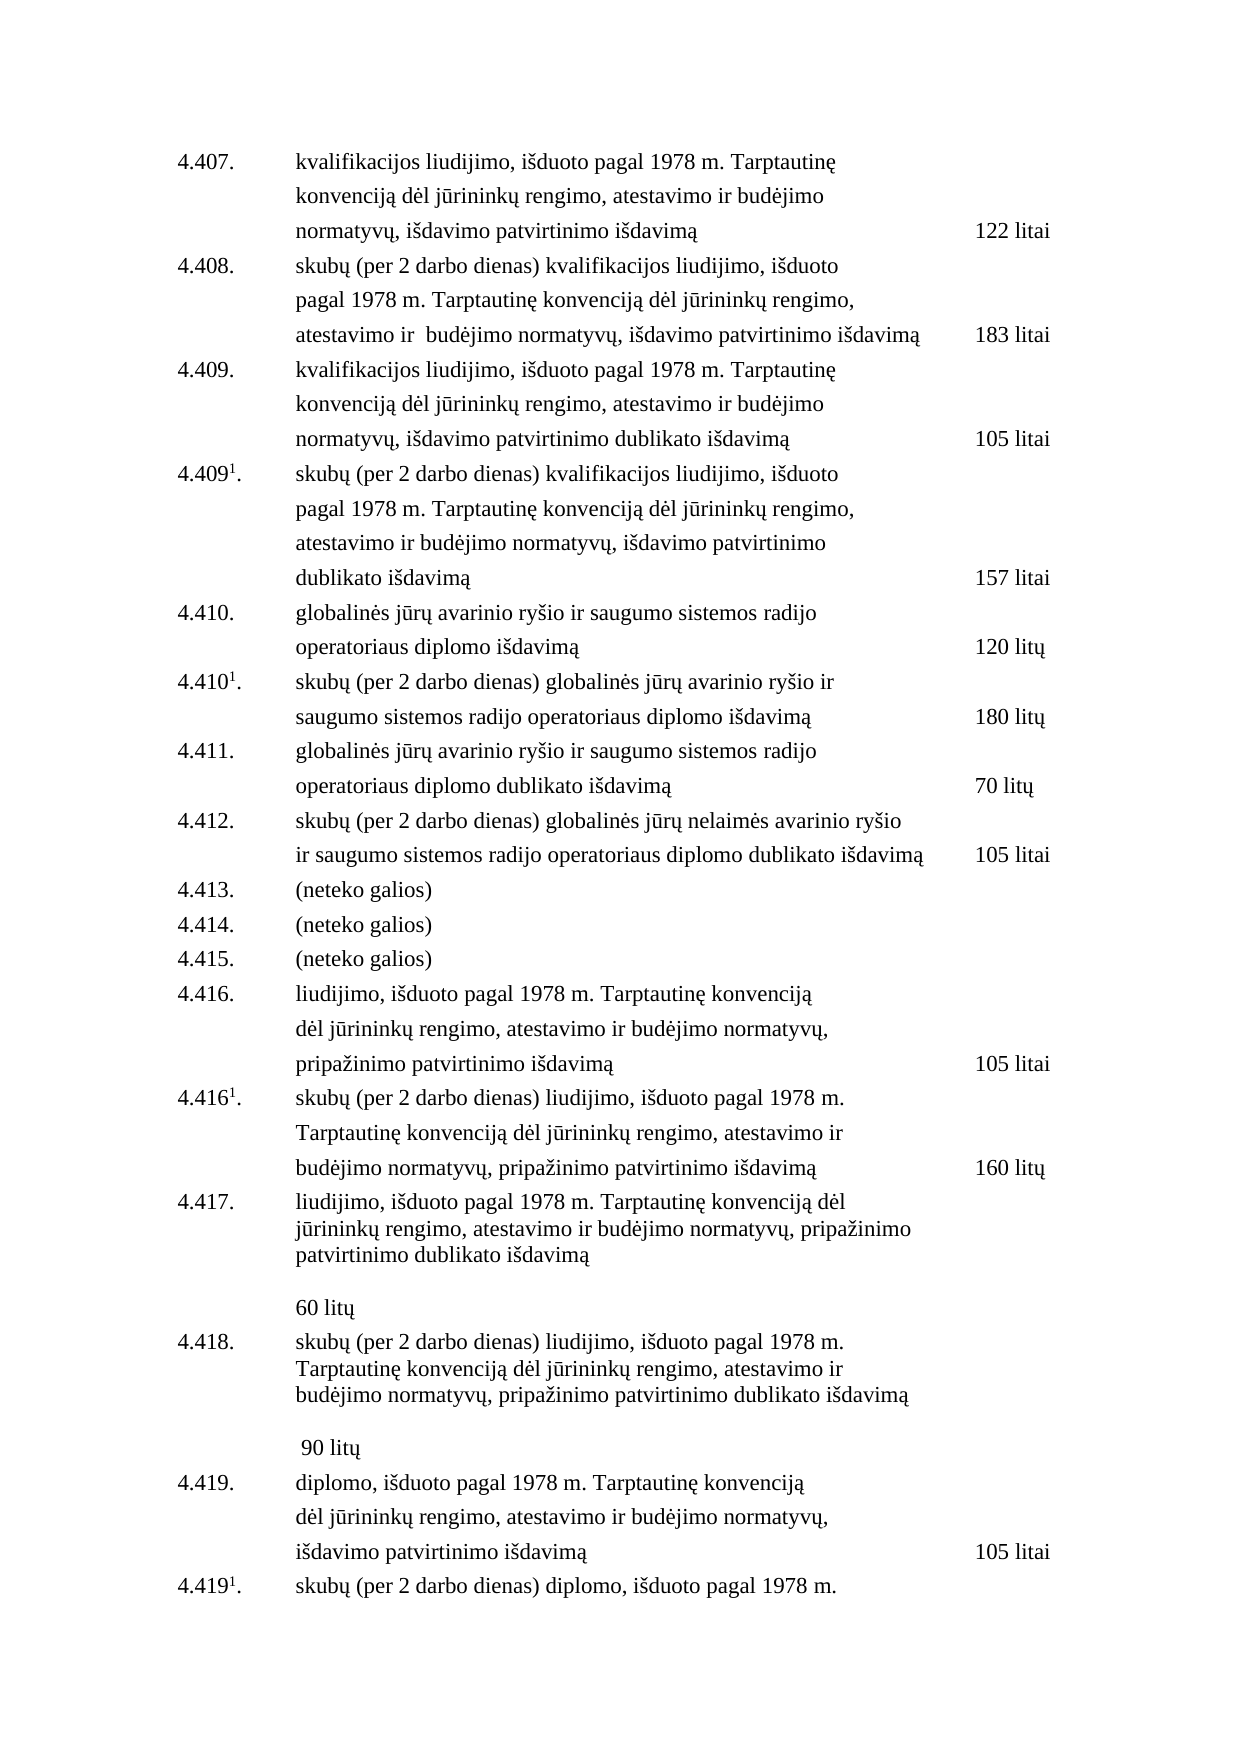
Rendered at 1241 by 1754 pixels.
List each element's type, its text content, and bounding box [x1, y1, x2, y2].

text saugumo sistemos radijo operatoriaus diplomo išdavimą 180 litų [177, 703, 1122, 729]
text dėl jūrininkų rengimo, atestavimo ir budėjimo normatyvų, [177, 1015, 1122, 1041]
text normatyvų, išdavimo patvirtinimo dublikato išdavimą 105 litai [177, 425, 1122, 452]
text 4.4161. skubų (per 2 darbo dienas) liudijimo, išduoto pagal 1978 m. [177, 1084, 1122, 1111]
text 4.408. skubų (per 2 darbo dienas) kvalifikacijos liudijimo, išduoto [177, 252, 1122, 278]
text 4.407. kvalifikacijos liudijimo, išduoto pagal 1978 m. Tarptautinę [177, 148, 1122, 174]
text 4.415. (neteko galios) [177, 946, 1122, 972]
text Tarptautinę konvenciją dėl jūrininkų rengimo, atestavimo ir [177, 1119, 1122, 1145]
text operatoriaus diplomo išdavimą 120 litų [177, 633, 1122, 660]
text atestavimo ir budėjimo normatyvų, išdavimo patvirtinimo išdavimą 183 litai [177, 321, 1122, 347]
text 4.413. (neteko galios) [177, 876, 1122, 902]
text 4.412. skubų (per 2 darbo dienas) globalinės jūrų nelaimės avarinio ryšio [177, 807, 1122, 833]
text pagal 1978 m. Tarptautinę konvenciją dėl jūrininkų rengimo, [177, 494, 1122, 521]
text išdavimo patvirtinimo išdavimą 105 litai [177, 1538, 1122, 1564]
text pagal 1978 m. Tarptautinę konvenciją dėl jūrininkų rengimo, [177, 286, 1122, 313]
text 4.419. diplomo, išduoto pagal 1978 m. Tarptautinę konvenciją [177, 1468, 1122, 1495]
text dėl jūrininkų rengimo, atestavimo ir budėjimo normatyvų, [177, 1503, 1122, 1529]
text ir saugumo sistemos radijo operatoriaus diplomo dublikato išdavimą 105 litai [177, 841, 1122, 868]
text operatoriaus diplomo dublikato išdavimą 70 litų [177, 772, 1122, 798]
text konvenciją dėl jūrininkų rengimo, atestavimo ir budėjimo [177, 182, 1122, 209]
text 4.410. globalinės jūrų avarinio ryšio ir saugumo sistemos radijo [177, 599, 1122, 625]
text konvenciją dėl jūrininkų rengimo, atestavimo ir budėjimo [177, 391, 1122, 417]
text 4.409. kvalifikacijos liudijimo, išduoto pagal 1978 m. Tarptautinę [177, 356, 1122, 382]
text 4.418. skubų (per 2 darbo dienas) liudijimo, išduoto pagal 1978 m. Tarptautinę konvenciją dėl jūrininkų rengimo, atestavimo ir budėjimo normatyvų, pripažinimo patvirtinimo dublikato išdavimą 90 litų [177, 1328, 930, 1460]
text 4.414. (neteko galios) [177, 911, 1122, 937]
text dublikato išdavimą 157 litai [177, 564, 1122, 590]
text 4.411. globalinės jūrų avarinio ryšio ir saugumo sistemos radijo [177, 737, 1122, 764]
text budėjimo normatyvų, pripažinimo patvirtinimo išdavimą 160 litų [177, 1154, 1122, 1180]
text atestavimo ir budėjimo normatyvų, išdavimo patvirtinimo [177, 529, 1122, 556]
text 4.4191. skubų (per 2 darbo dienas) diplomo, išduoto pagal 1978 m. [177, 1573, 1122, 1599]
text normatyvų, išdavimo patvirtinimo išdavimą 122 litai [177, 217, 1122, 243]
text 4.416. liudijimo, išduoto pagal 1978 m. Tarptautinę konvenciją [177, 980, 1122, 1007]
text pripažinimo patvirtinimo išdavimą 105 litai [177, 1049, 1122, 1076]
text 4.4091. skubų (per 2 darbo dienas) kvalifikacijos liudijimo, išduoto [177, 460, 1122, 486]
text 4.417. liudijimo, išduoto pagal 1978 m. Tarptautinę konvenciją dėl jūrininkų rengimo, atestavimo ir budėjimo normatyvų, pripažinimo patvirtinimo dublikato išdavimą 60 litų [177, 1188, 930, 1320]
text 4.4101. skubų (per 2 darbo dienas) globalinės jūrų avarinio ryšio ir [177, 668, 1122, 694]
